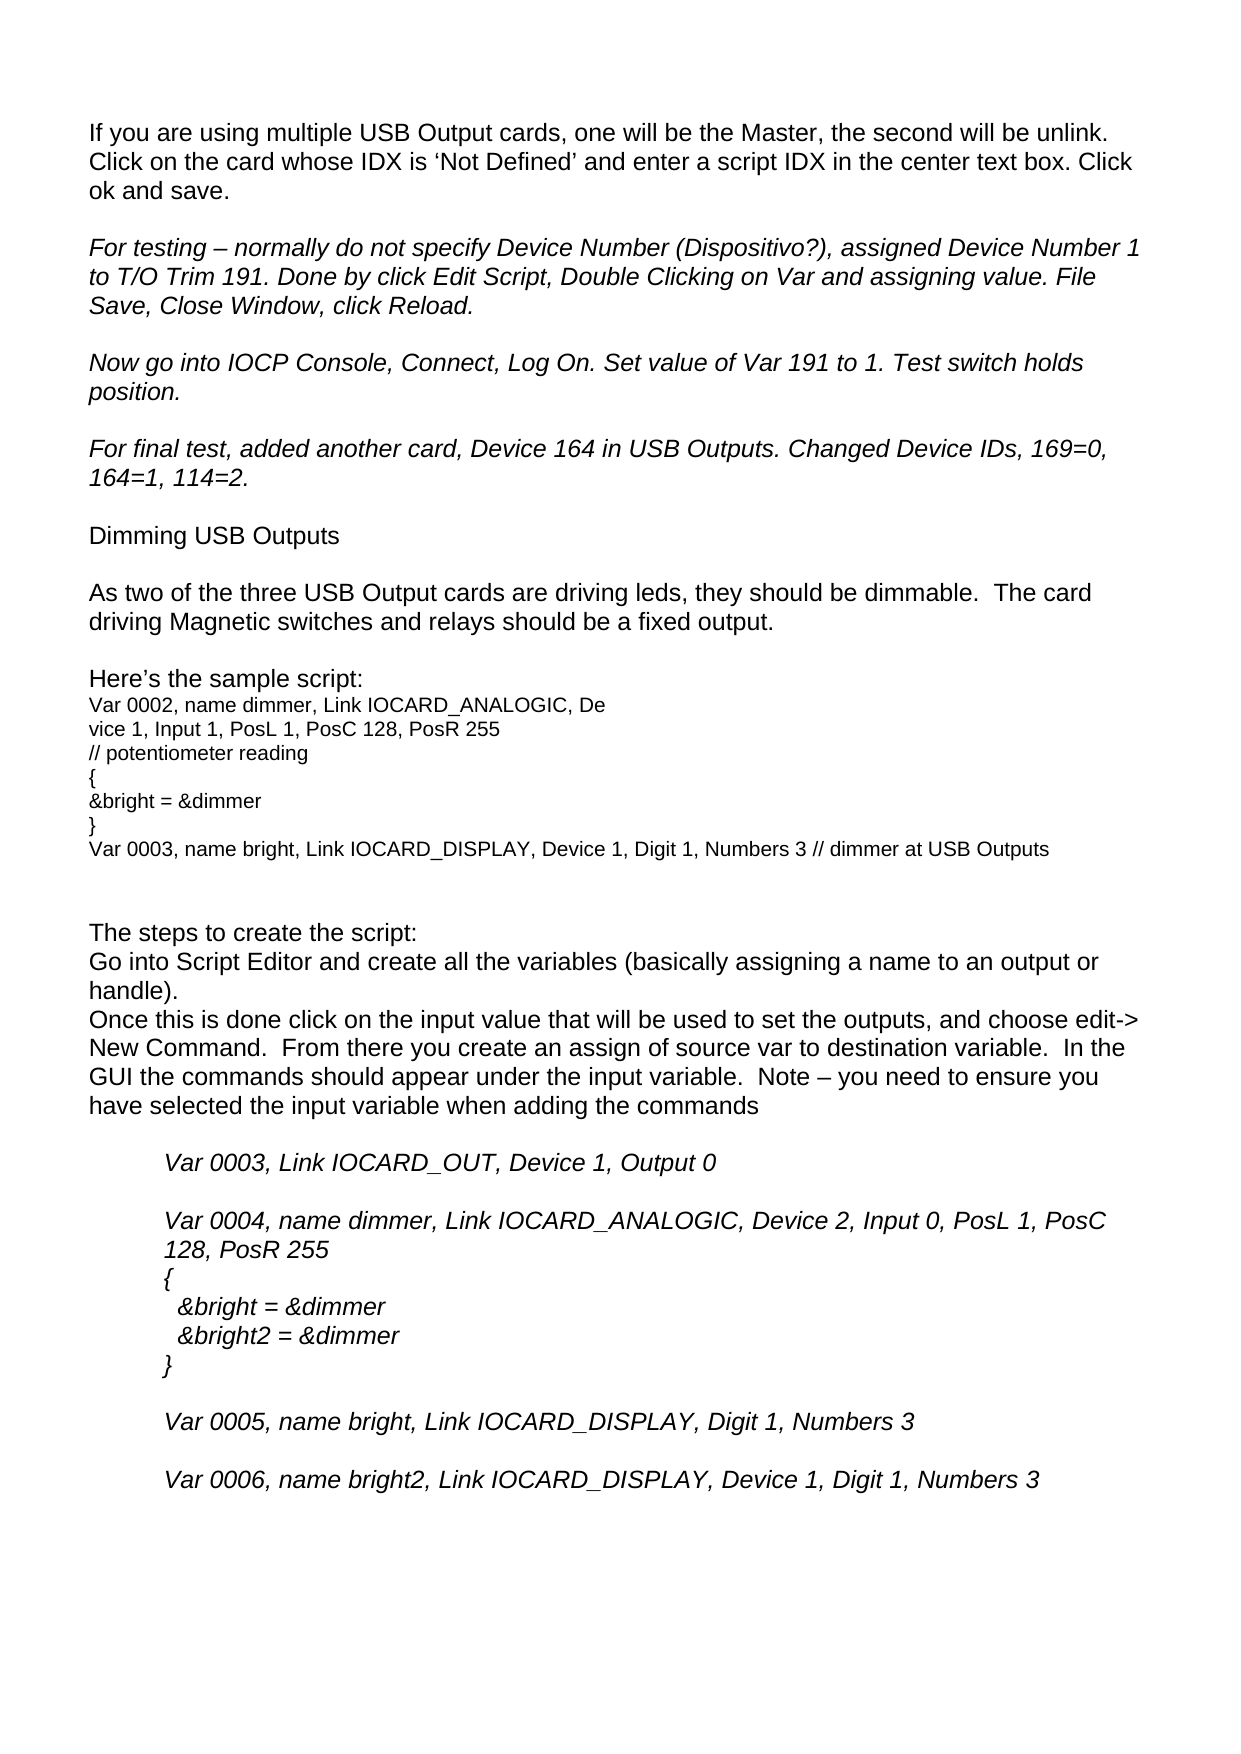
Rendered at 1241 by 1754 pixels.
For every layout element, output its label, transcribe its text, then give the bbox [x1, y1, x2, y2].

text If you are using multiple USB Output cards, one will be the Master, the second will be unlink. Click on the card whose IDX is ‘Not Defined’ and enter a script IDX in the center text box. Click ok and save. [88, 118, 1152, 204]
text Go into Script Editor and create all the variables (basically assigning a name to an output or handle). [88, 947, 1152, 1004]
text The steps to create the script: [88, 918, 1152, 947]
text For testing – normally do not specify Device Number (Dispositivo?), assigned Device Number 1 to T/O Trim 191. Done by click Edit Script, Double Clicking on Var and assigning value. File Save, Close Window, click Reload. [88, 233, 1152, 319]
text As two of the three USB Output cards are driving leds, they should be dimmable. The card driving Magnetic switches and relays should be a fixed output. [88, 578, 1152, 636]
text { [88, 765, 1152, 789]
text Now go into IOCP Console, Connect, Log On. Set value of Var 191 to 1. Test switch holds position. [88, 348, 1152, 406]
text For final test, added another card, Device 164 in USB Outputs. Changed Device IDs, 169=0, 164=1, 114=2. [88, 434, 1152, 492]
text Var 0003, Link IOCARD_OUT, Device 1, Output 0 Var 0004, name dimmer, Link IOCARD_ANALOGIC, Device 2, Input 0, PosL 1, PosC 128, PosR 255 { &bright = &dimmer &bright2 = &dimmer } Var 0005, name bright, Link IOCARD_DISPLAY, Digit 1, Numbers 3 Var 0006, name bright2, Link IOCARD_DISPLAY, Device 1, Digit 1, Numbers 3 [163, 1148, 1152, 1493]
text &bright = &dimmer [88, 789, 1152, 813]
text } [88, 813, 1152, 837]
text Var 0003, name bright, Link IOCARD_DISPLAY, Device 1, Digit 1, Numbers 3 // dimmer at USB Outputs [88, 837, 1152, 861]
text // potentiometer reading [88, 741, 1152, 765]
text Here’s the sample script: [88, 664, 1152, 693]
text Dimming USB Outputs [88, 521, 1152, 549]
text Var 0002, name dimmer, Link IOCARD_ANALOGIC, De [88, 693, 1152, 717]
text Once this is done click on the input value that will be used to set the outputs, and choose edit-> New Command. From there you create an assign of source var to destination variable. In the GUI the commands should appear under the input variable. Note – you need to ensure you have selected the input variable when adding the commands [88, 1004, 1152, 1119]
text vice 1, Input 1, PosL 1, PosC 128, PosR 255 [88, 717, 1152, 741]
